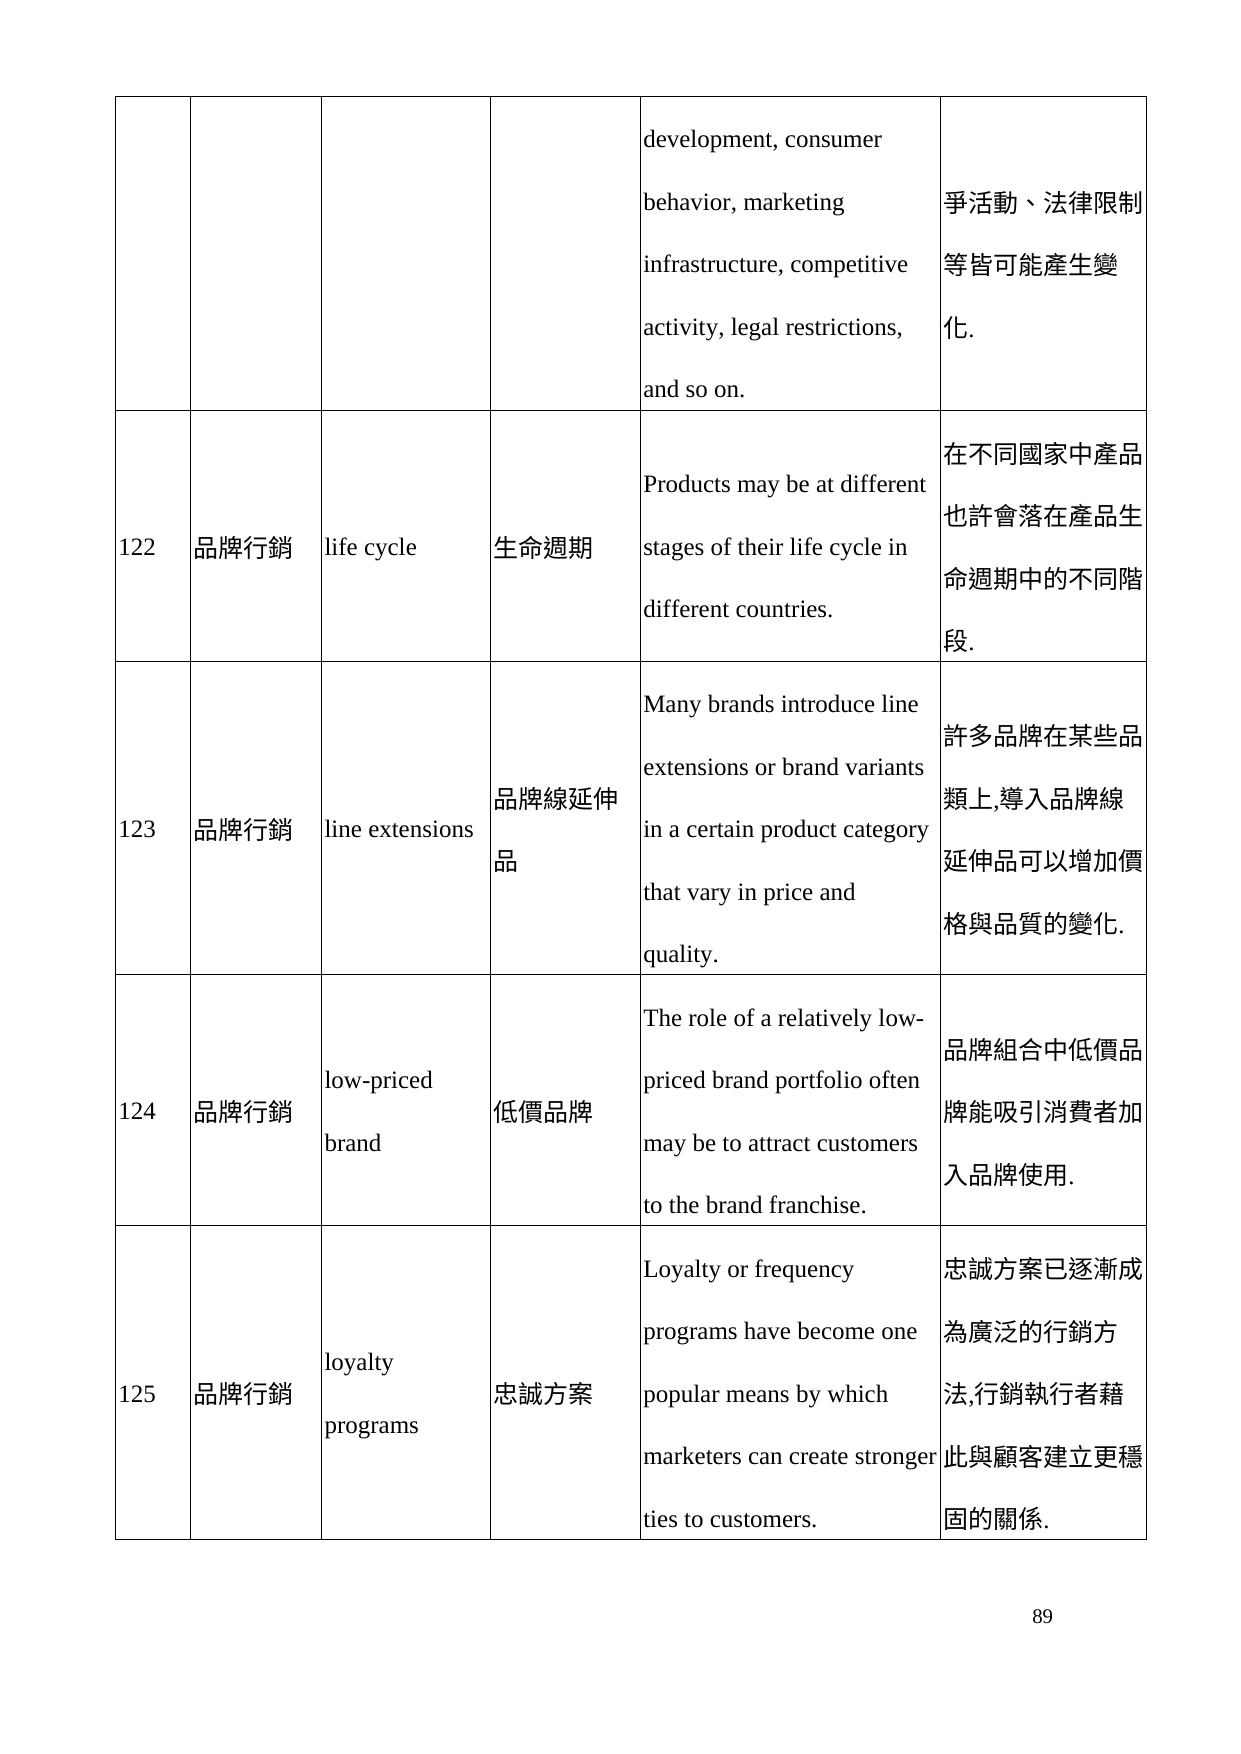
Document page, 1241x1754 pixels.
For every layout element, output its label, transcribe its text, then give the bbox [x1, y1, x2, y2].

table_cell 在不同國家中產品也許會落在產品生命週期中的不同階段. [941, 411, 1146, 661]
table_cell 品牌行銷 [191, 975, 321, 1225]
table_cell Loyalty or frequency programs have become one popular means by which marketers can create stronger ties to customers. [641, 1226, 940, 1539]
table_cell 許多品牌在某些品類上,導入品牌線延伸品可以增加價格與品質的變化. [941, 662, 1146, 974]
table_cell 124 [116, 975, 190, 1225]
table_cell 125 [116, 1226, 190, 1539]
table_cell Products may be at different stages of their life cycle in different countries. [641, 411, 940, 661]
table_cell 生命週期 [491, 411, 640, 661]
table_cell 忠誠方案已逐漸成為廣泛的行銷方法,行銷執行者藉此與顧客建立更穩固的關係. [941, 1226, 1146, 1539]
table_cell line extensions [322, 662, 490, 974]
table_cell 品牌行銷 [191, 411, 321, 661]
table_cell [322, 97, 490, 410]
table_cell 爭活動、法律限制等皆可能產生變化. [941, 97, 1146, 410]
table_cell 123 [116, 662, 190, 974]
table_cell 低價品牌 [491, 975, 640, 1225]
table_cell 品牌線延伸品 [491, 662, 640, 974]
table_cell [116, 97, 190, 410]
table_cell [191, 97, 321, 410]
table_cell development, consumer behavior, marketing infrastructure, competitive activity, legal restrictions, and so on. [641, 97, 940, 410]
table_cell low-priced brand [322, 975, 490, 1225]
table_cell life cycle [322, 411, 490, 661]
table_cell 品牌組合中低價品牌能吸引消費者加入品牌使用. [941, 975, 1146, 1225]
table_cell [491, 97, 640, 410]
table_cell Many brands introduce line extensions or brand variants in a certain product category that vary in price and quality. [641, 662, 940, 974]
table_cell 忠誠方案 [491, 1226, 640, 1539]
table_cell The role of a relatively low-priced brand portfolio often may be to attract customers to the brand franchise. [641, 975, 940, 1225]
table_cell 品牌行銷 [191, 662, 321, 974]
table_cell loyalty programs [322, 1226, 490, 1539]
table_cell 122 [116, 411, 190, 661]
table_cell 品牌行銷 [191, 1226, 321, 1539]
